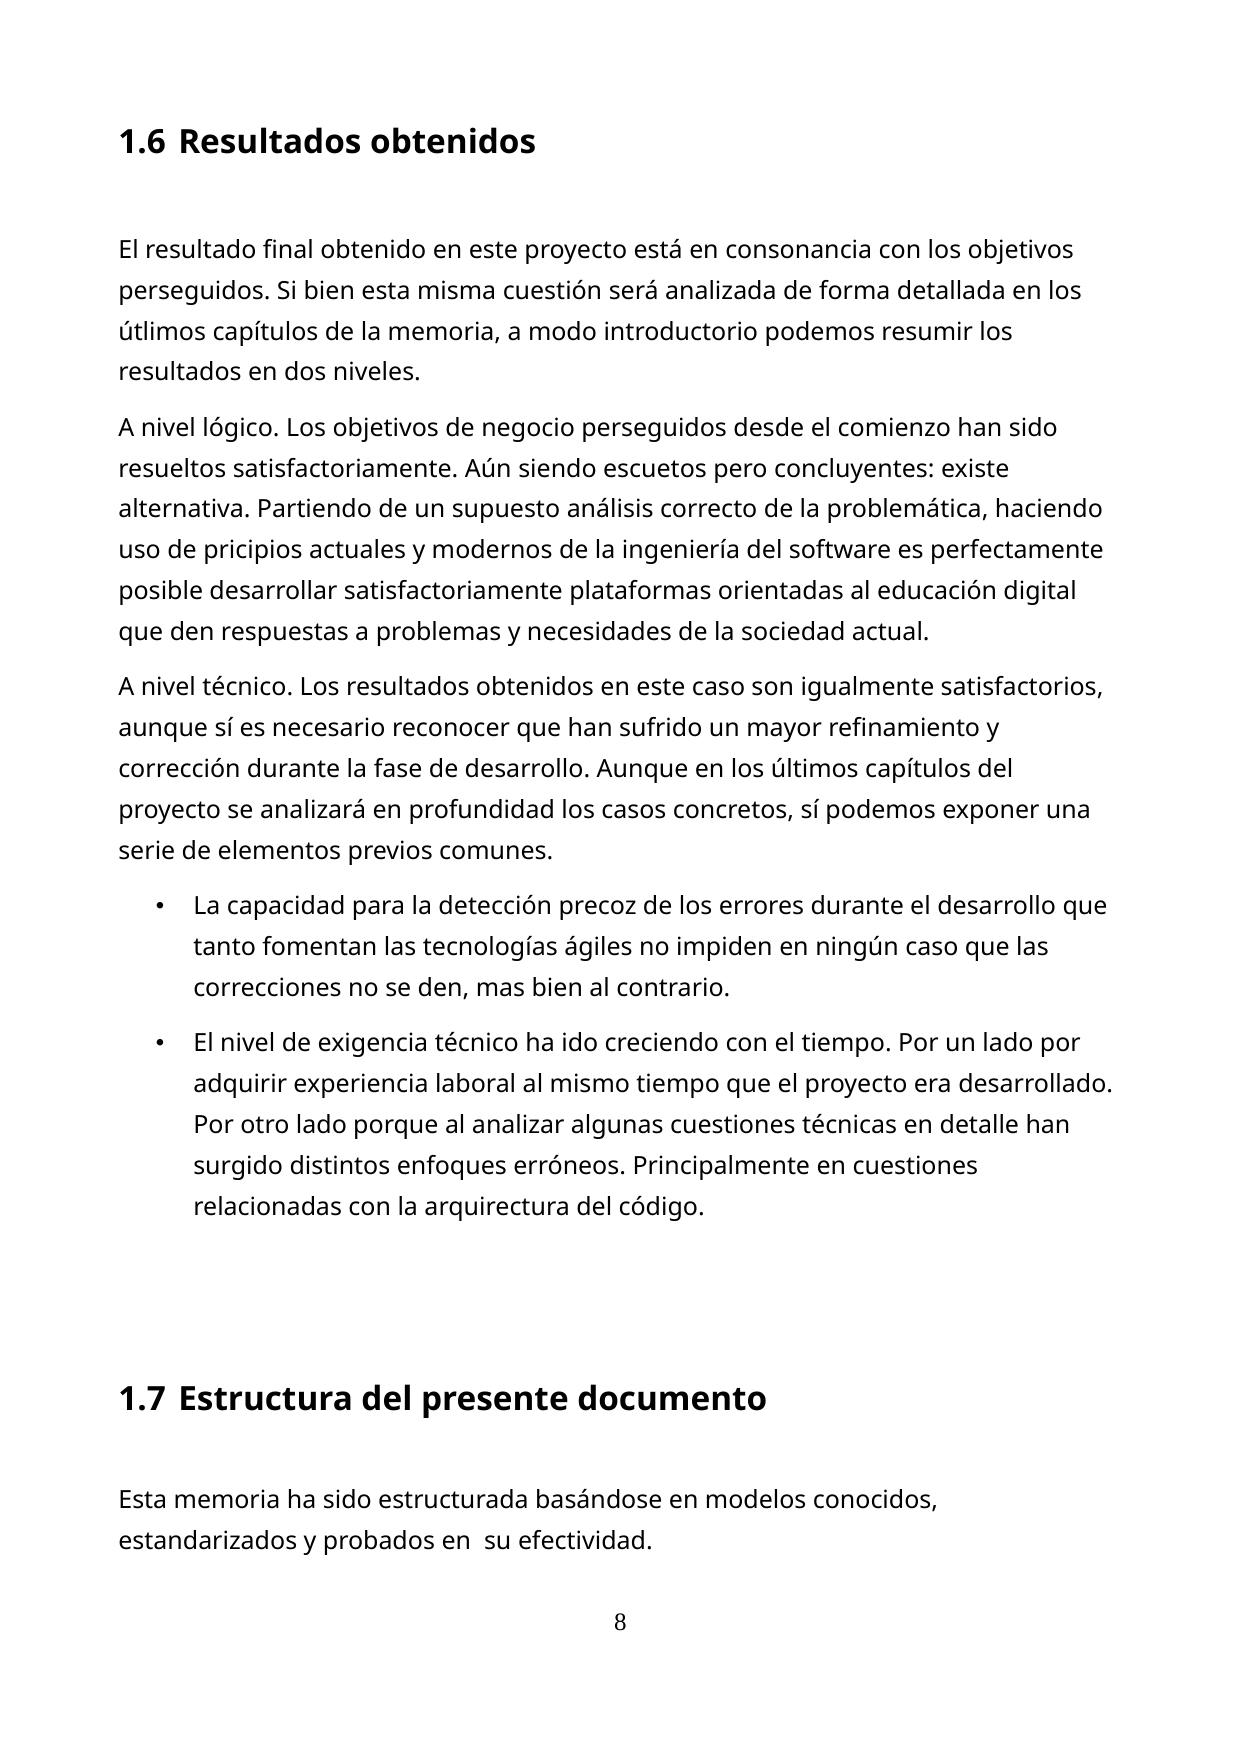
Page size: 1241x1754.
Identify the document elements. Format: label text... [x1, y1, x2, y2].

text A nivel lógico. Los objetivos de negocio perseguidos desde el comienzo han sido resueltos satisfactoriamente. Aún siendo escuetos pero concluyentes: existe alternativa. Partiendo de un supuesto análisis correcto de la problemática, haciendo uso de pricipios actuales y modernos de la ingeniería del software es perfectamente posible desarrollar satisfactoriamente plataformas orientadas al educación digital que den respuestas a problemas y necesidades de la sociedad actual. [118, 409, 1122, 648]
text Esta memoria ha sido estructurada basándose en modelos conocidos, estandarizados y probados en su efectividad. [118, 1482, 1122, 1557]
list El nivel de exigencia técnico ha ido creciendo con el tiempo. Por un lado por adquirir experiencia laboral al mismo tiempo que el proyecto era desarrollado. Por otro lado porque al analizar algunas cuestiones técnicas en detalle han surgido distintos enfoques erróneos. Principalmente en cuestiones relacionadas con la arquirectura del código. [156, 1025, 1122, 1222]
text A nivel técnico. Los resultados obtenidos en este caso son igualmente satisfactorios, aunque sí es necesario reconocer que han sufrido un mayor refinamiento y corrección durante la fase de desarrollo. Aunque en los últimos capítulos del proyecto se analizará en profundidad los casos concretos, sí podemos exponer una serie de elementos previos comunes. [118, 669, 1122, 866]
subtitle Estructura del presente documento [118, 1375, 1122, 1421]
text El resultado final obtenido en este proyecto está en consonancia con los objetivos perseguidos. Si bien esta misma cuestión será analizada de forma detallada en los útlimos capítulos de la memoria, a modo introductorio podemos resumir los resultados en dos niveles. [118, 231, 1122, 388]
list La capacidad para la detección precoz de los errores durante el desarrollo que tanto fomentan las tecnologías ágiles no impiden en ningún caso que las correcciones no se den, mas bien al contrario. [156, 888, 1122, 1003]
subtitle Resultados obtenidos [118, 118, 1122, 163]
